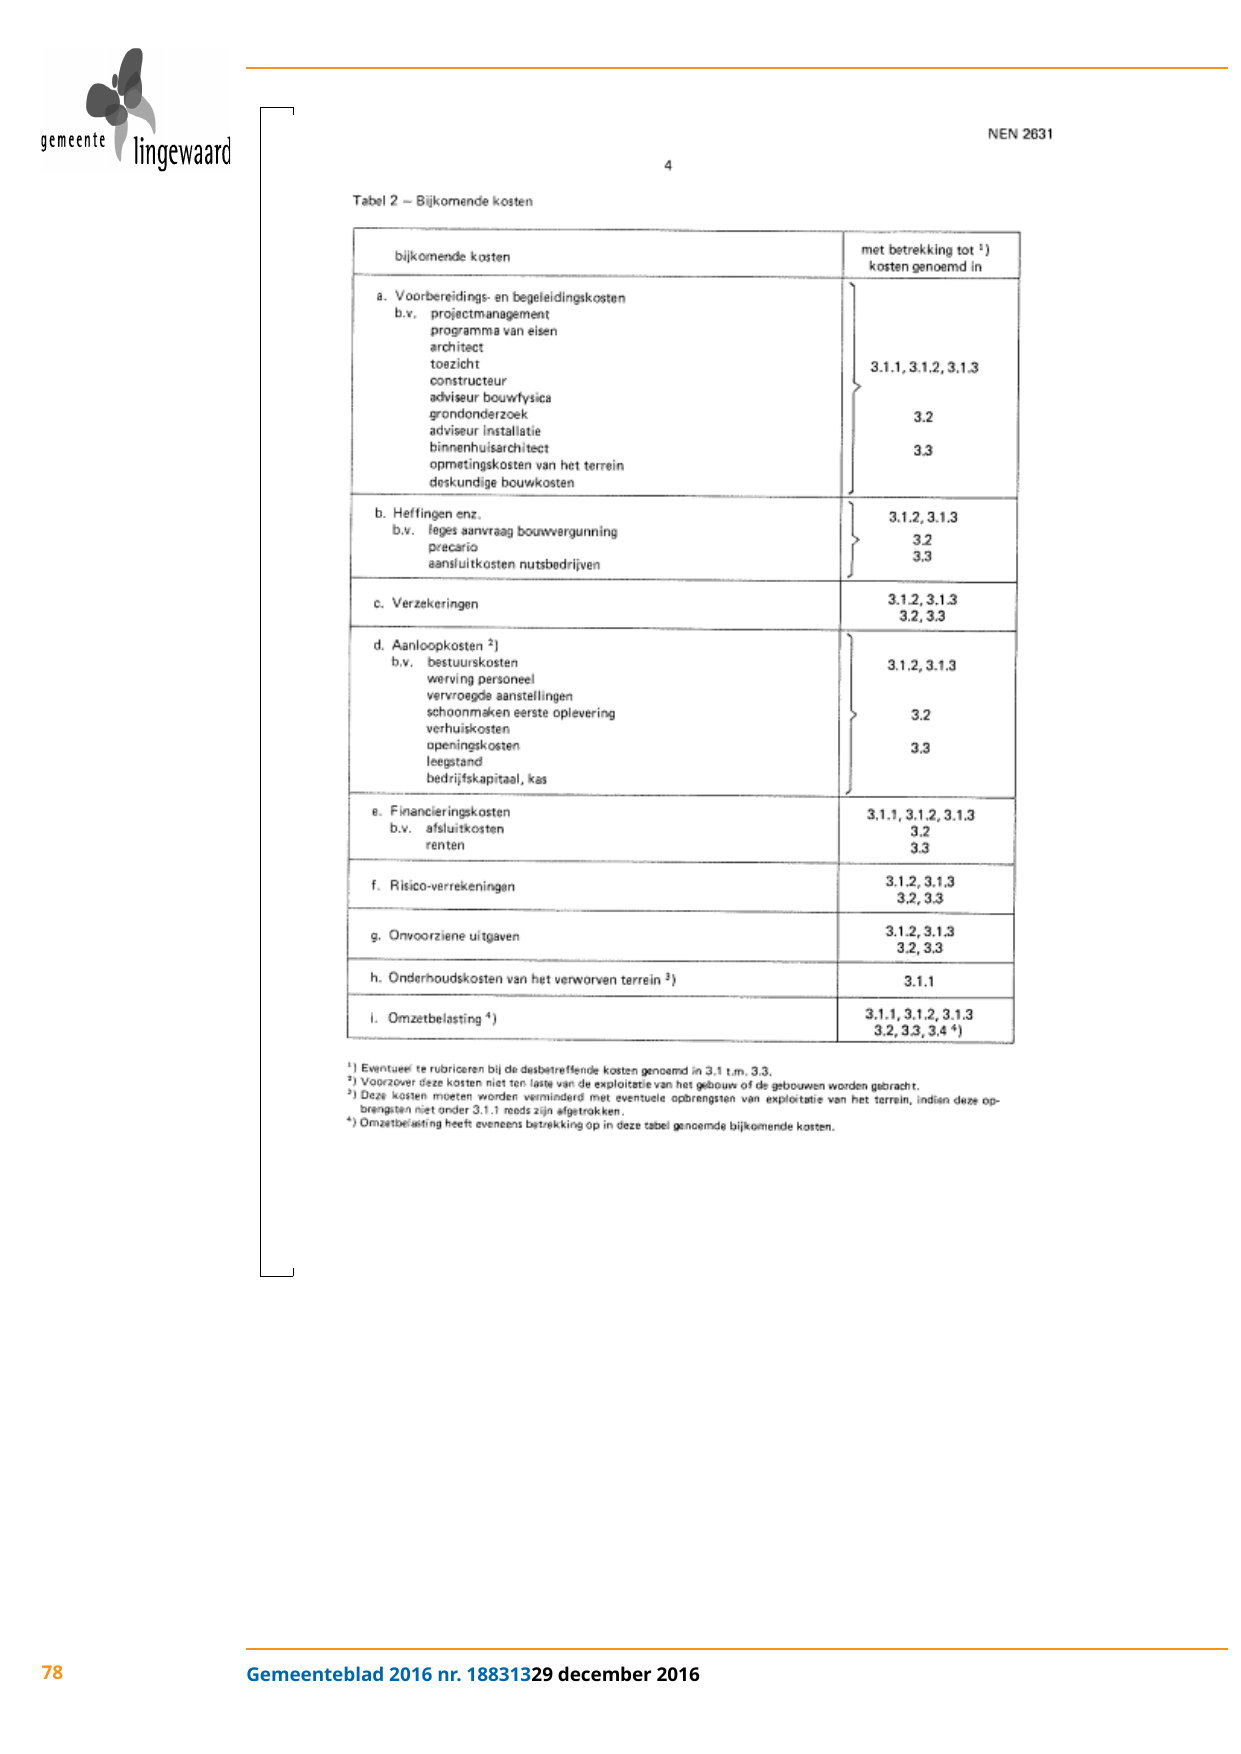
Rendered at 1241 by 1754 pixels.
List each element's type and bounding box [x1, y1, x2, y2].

picture [268, 115, 1155, 1268]
picture [41, 47, 231, 172]
